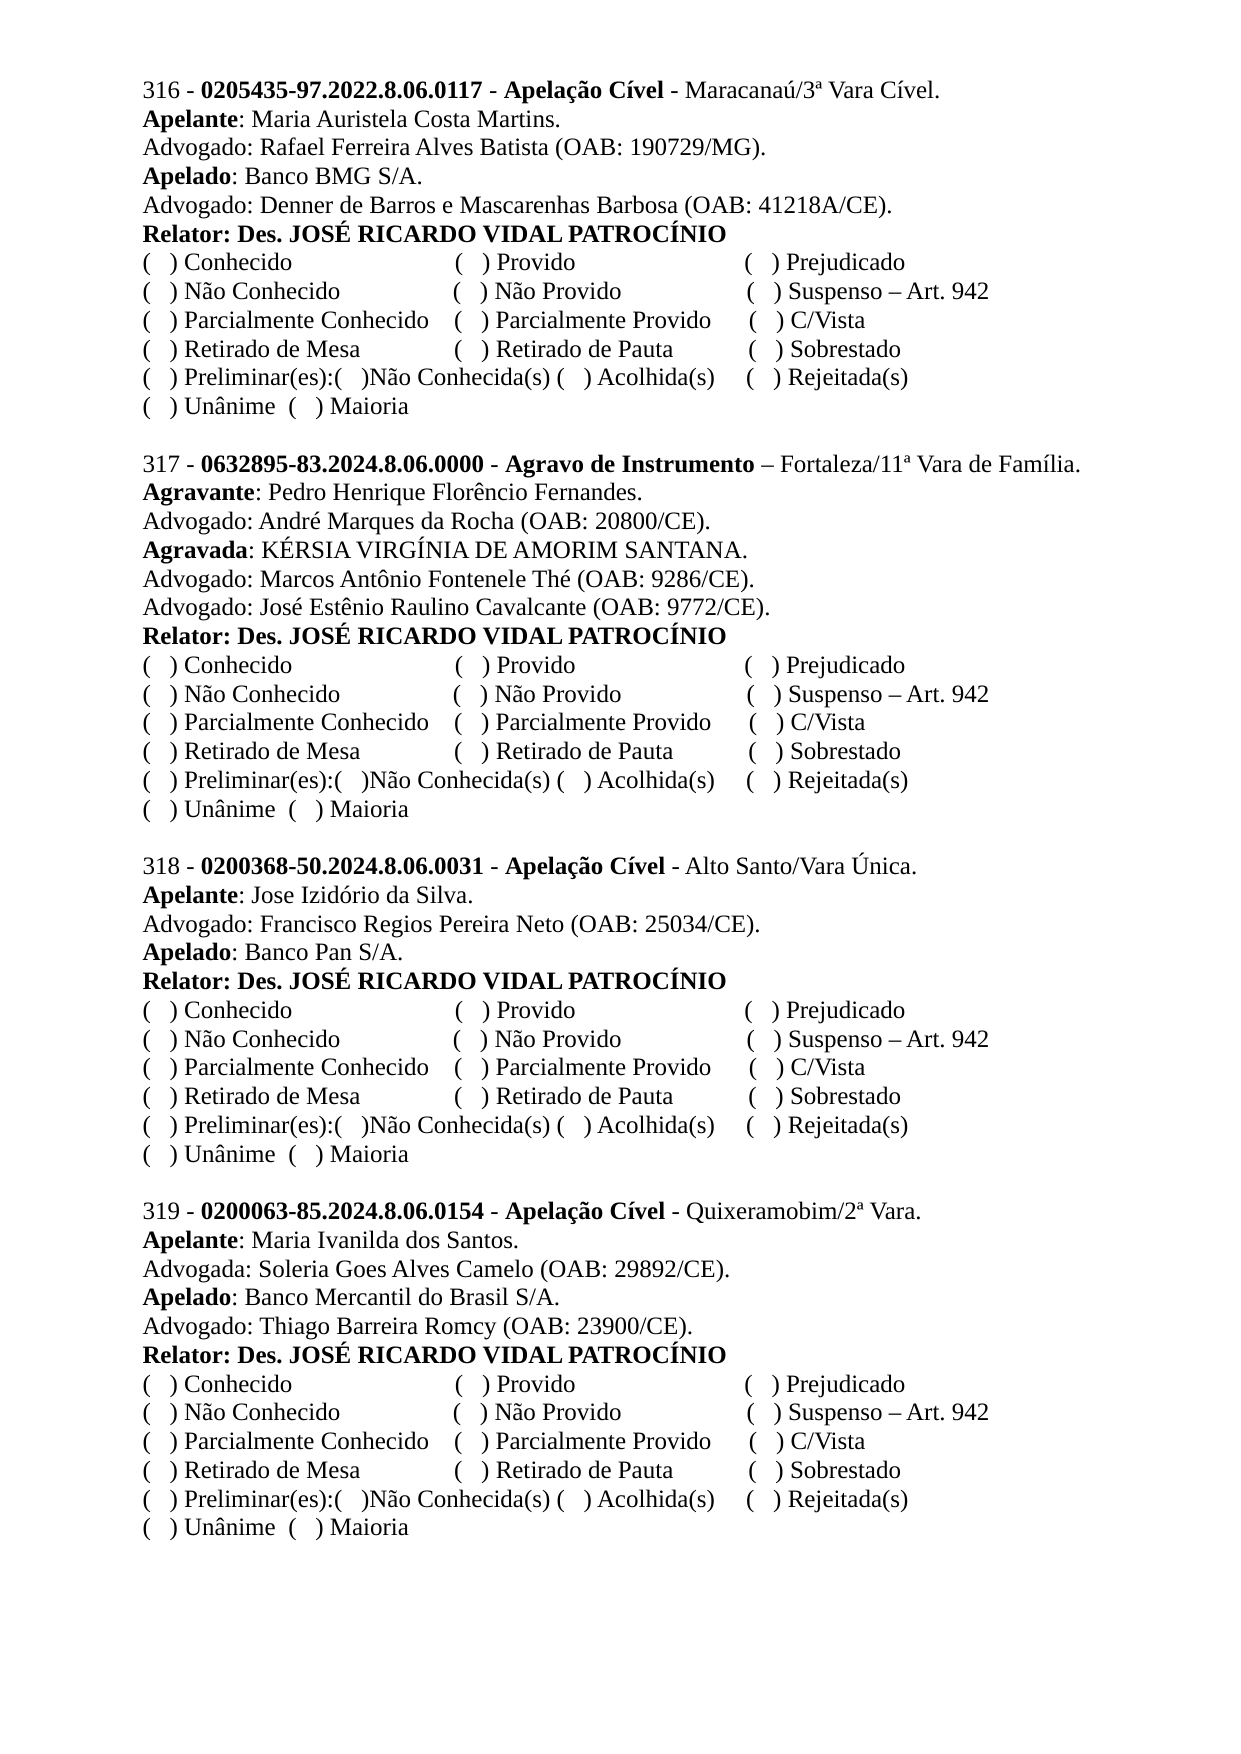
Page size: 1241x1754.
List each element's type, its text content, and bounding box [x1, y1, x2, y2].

text Relator: Des. JOSÉ RICARDO VIDAL PATROCÍNIO [142, 966, 1141, 995]
text ( ) Conhecido ( ) Provido ( ) Prejudicado [142, 247, 1141, 276]
text ( ) Retirado de Mesa ( ) Retirado de Pauta ( ) Sobrestado [142, 736, 1158, 765]
text Relator: Des. JOSÉ RICARDO VIDAL PATROCÍNIO [142, 219, 1141, 247]
text ( ) Preliminar(es):( )Não Conhecida(s) ( ) Acolhida(s) ( ) Rejeitada(s) [142, 362, 1158, 391]
text Apelado: Banco Pan S/A. [142, 937, 1141, 966]
text Apelante: Maria Auristela Costa Martins. [142, 104, 1141, 132]
text ( ) Preliminar(es):( )Não Conhecida(s) ( ) Acolhida(s) ( ) Rejeitada(s) [142, 1110, 1158, 1139]
text ( ) Unânime ( ) Maioria [142, 391, 1158, 420]
text Apelante: Jose Izidório da Silva. [142, 880, 1141, 909]
text ( ) Não Conhecido ( ) Não Provido ( ) Suspenso – Art. 942 [142, 1397, 1158, 1426]
text ( ) Conhecido ( ) Provido ( ) Prejudicado [142, 1369, 1141, 1397]
text Advogado: Thiago Barreira Romcy (OAB: 23900/CE). [142, 1311, 1141, 1340]
text Apelado: Banco BMG S/A. [142, 161, 1141, 190]
text ( ) Parcialmente Conhecido ( ) Parcialmente Provido ( ) C/Vista [142, 305, 1158, 334]
text ( ) Não Conhecido ( ) Não Provido ( ) Suspenso – Art. 942 [142, 1024, 1158, 1052]
text ( ) Parcialmente Conhecido ( ) Parcialmente Provido ( ) C/Vista [142, 707, 1158, 736]
text Relator: Des. JOSÉ RICARDO VIDAL PATROCÍNIO [142, 1340, 1141, 1369]
text ( ) Parcialmente Conhecido ( ) Parcialmente Provido ( ) C/Vista [142, 1052, 1158, 1081]
text Advogado: Francisco Regios Pereira Neto (OAB: 25034/CE). [142, 909, 1141, 937]
text Apelado: Banco Mercantil do Brasil S/A. [142, 1282, 1141, 1311]
text ( ) Preliminar(es):( )Não Conhecida(s) ( ) Acolhida(s) ( ) Rejeitada(s) [142, 765, 1158, 794]
text ( ) Retirado de Mesa ( ) Retirado de Pauta ( ) Sobrestado [142, 1081, 1158, 1110]
text ( ) Unânime ( ) Maioria [142, 1139, 1158, 1167]
text Advogado: Rafael Ferreira Alves Batista (OAB: 190729/MG). [142, 132, 1141, 161]
text ( ) Conhecido ( ) Provido ( ) Prejudicado [142, 995, 1141, 1024]
text Advogado: Denner de Barros e Mascarenhas Barbosa (OAB: 41218A/CE). [142, 190, 1141, 219]
text Agravada: KÉRSIA VIRGÍNIA DE AMORIM SANTANA. [142, 535, 1141, 564]
text ( ) Conhecido ( ) Provido ( ) Prejudicado [142, 650, 1141, 679]
text Apelante: Maria Ivanilda dos Santos. [142, 1225, 1141, 1254]
text Advogada: Soleria Goes Alves Camelo (OAB: 29892/CE). [142, 1254, 1141, 1282]
text Advogado: André Marques da Rocha (OAB: 20800/CE). [142, 506, 1141, 535]
text 316 - 0205435-97.2022.8.06.0117 - Apelação Cível - Maracanaú/3ª Vara Cível. [142, 75, 1141, 104]
text 319 - 0200063-85.2024.8.06.0154 - Apelação Cível - Quixeramobim/2ª Vara. [142, 1196, 1141, 1225]
text Advogado: Marcos Antônio Fontenele Thé (OAB: 9286/CE). [142, 564, 1141, 592]
text ( ) Não Conhecido ( ) Não Provido ( ) Suspenso – Art. 942 [142, 276, 1158, 305]
text ( ) Parcialmente Conhecido ( ) Parcialmente Provido ( ) C/Vista [142, 1426, 1158, 1455]
text Advogado: José Estênio Raulino Cavalcante (OAB: 9772/CE). [142, 592, 1141, 621]
text ( ) Preliminar(es):( )Não Conhecida(s) ( ) Acolhida(s) ( ) Rejeitada(s) [142, 1484, 1158, 1512]
text 317 - 0632895-83.2024.8.06.0000 - Agravo de Instrumento – Fortaleza/11ª Vara de Família. [142, 449, 1141, 477]
text Relator: Des. JOSÉ RICARDO VIDAL PATROCÍNIO [142, 621, 1141, 650]
text ( ) Unânime ( ) Maioria [142, 1512, 1158, 1541]
text ( ) Retirado de Mesa ( ) Retirado de Pauta ( ) Sobrestado [142, 334, 1158, 362]
text ( ) Não Conhecido ( ) Não Provido ( ) Suspenso – Art. 942 [142, 679, 1158, 707]
text Agravante: Pedro Henrique Florêncio Fernandes. [142, 477, 1141, 506]
text ( ) Unânime ( ) Maioria [142, 794, 1158, 822]
text ( ) Retirado de Mesa ( ) Retirado de Pauta ( ) Sobrestado [142, 1455, 1158, 1484]
text 318 - 0200368-50.2024.8.06.0031 - Apelação Cível - Alto Santo/Vara Única. [142, 851, 1141, 880]
